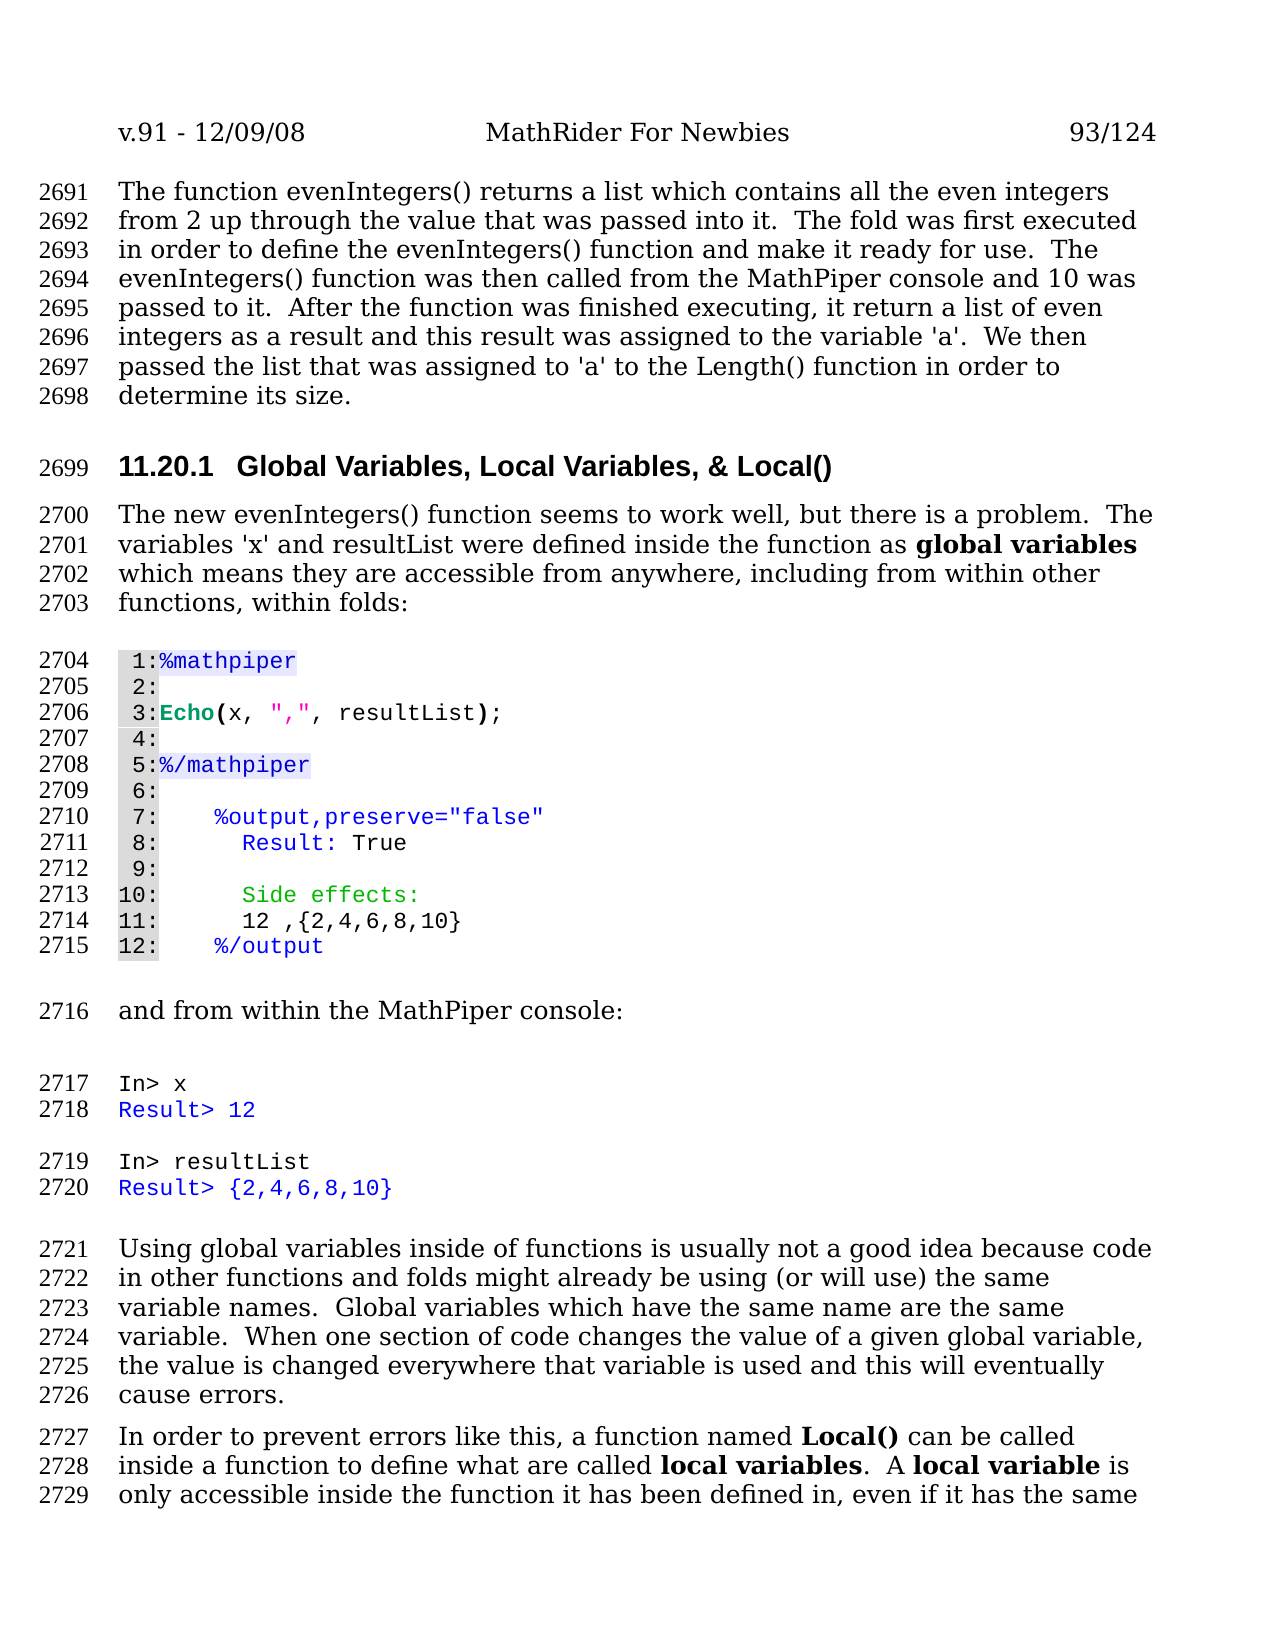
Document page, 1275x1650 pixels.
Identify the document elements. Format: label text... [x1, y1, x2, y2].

text 10: Side effects: [118, 883, 1157, 909]
text 3:Echo(x, ",", resultList); [118, 701, 1157, 727]
text 5:%/mathpiper [118, 753, 1157, 779]
text 6: [118, 779, 1157, 805]
text 12: %/output [118, 935, 1157, 961]
text 7: %output,preserve="false" [118, 805, 1157, 831]
text The new evenIntegers() function seems to work well, but there is a problem. The variables 'x' and resultList were defined inside the function as global variables which means they are accessible from anywhere, including from within other functions, within folds: [118, 501, 1157, 618]
text 9: [118, 857, 1157, 883]
text 2: [118, 676, 1157, 701]
text 8: Result: True [118, 831, 1157, 857]
text 1:%mathpiper [118, 649, 1157, 676]
text In> resultList [118, 1151, 1157, 1177]
text 11: 12 ,{2,4,6,8,10} [118, 909, 1157, 935]
text Result> {2,4,6,8,10} [118, 1177, 1157, 1202]
text The function evenIntegers() returns a list which contains all the even integers from 2 up through the value that was passed into it. The fold was first executed in order to define the evenIntegers() function and make it ready for use. The evenIntegers() function was then called from the MathPiper console and 10 was passed to it. After the function was finished executing, it return a list of even integers as a result and this result was assigned to the variable 'a'. We then passed the list that was assigned to 'a' to the Length() function in order to determine its size. [118, 177, 1157, 410]
text Result> 12 [118, 1099, 1157, 1125]
text and from within the MathPiper console: [118, 996, 1157, 1026]
text Using global variables inside of functions is usually not a good idea because code in other functions and folds might already be using (or will use) the same variable names. Global variables which have the same name are the same variable. When one section of code changes the value of a given global variable, the value is changed everywhere that variable is used and this will eventually cause errors. [118, 1234, 1157, 1409]
text In> x [118, 1073, 1157, 1099]
subtitle Global Variables, Local Variables, & Local() [118, 449, 1157, 483]
text 4: [118, 727, 1157, 753]
text In order to prevent errors like this, a function named Local() can be called inside a function to define what are called local variables. A local variable is only accessible inside the function it has been defined in, even if it has the same [118, 1422, 1157, 1509]
